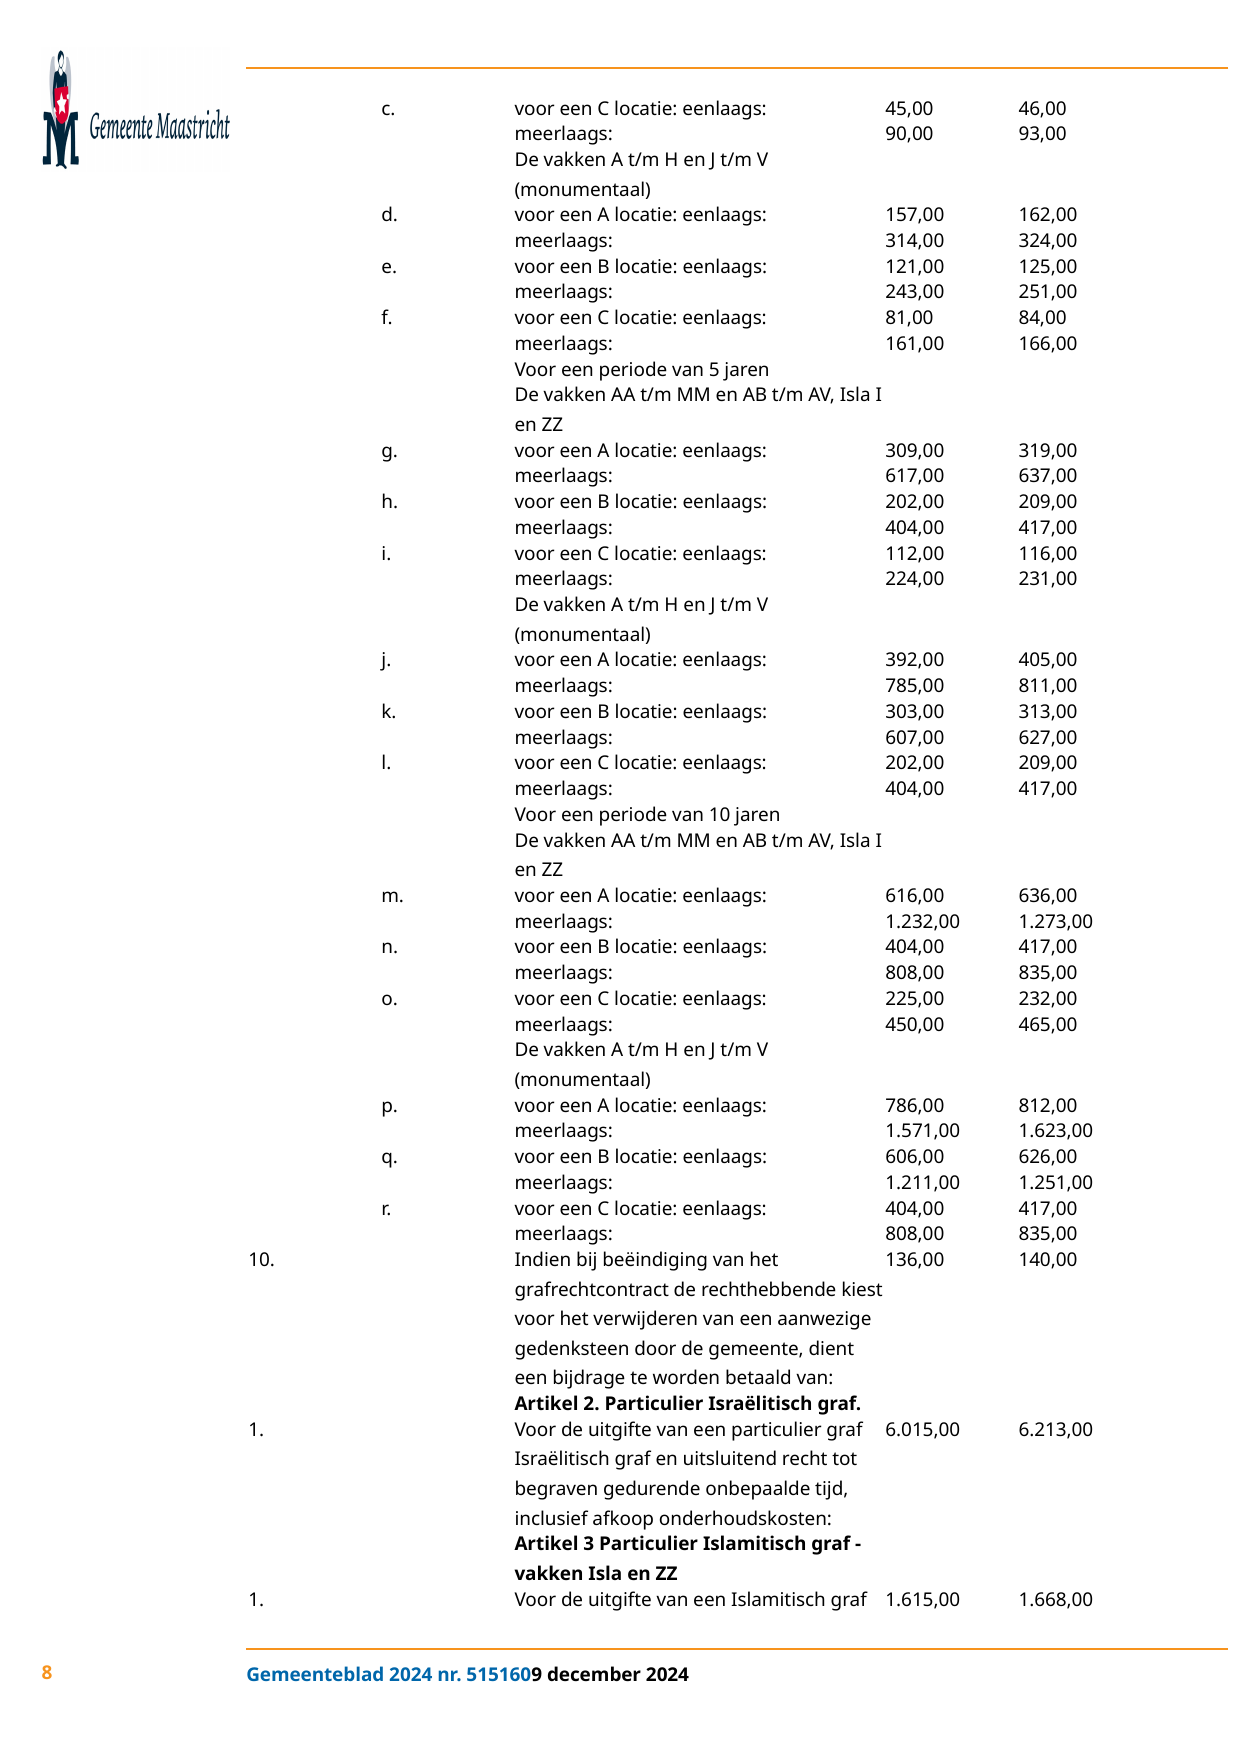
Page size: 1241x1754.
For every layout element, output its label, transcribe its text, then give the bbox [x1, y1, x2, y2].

table_cell [381, 1586, 514, 1611]
table_cell 231,00 [1018, 566, 1152, 591]
table_cell Voor de uitgifte van een Islamitisch graf [514, 1586, 885, 1611]
table_cell [248, 1036, 381, 1092]
table_cell 161,00 [885, 330, 1018, 356]
table_cell meerlaags: [514, 1118, 885, 1143]
table_cell [381, 673, 514, 698]
table_cell voor een A locatie: eenlaags: [514, 202, 885, 227]
table_cell Artikel 2. Particulier Israëlitisch graf. [514, 1390, 885, 1416]
table_cell voor een A locatie: eenlaags: [514, 1092, 885, 1117]
table_cell voor een C locatie: eenlaags: [514, 750, 885, 775]
table_cell [381, 724, 514, 749]
table_cell 637,00 [1018, 463, 1152, 488]
table_cell 627,00 [1018, 724, 1152, 749]
table_cell [885, 827, 1018, 882]
table_cell 808,00 [885, 1220, 1018, 1246]
table_cell i. [381, 540, 514, 566]
table_cell k. [381, 698, 514, 724]
table_cell [381, 227, 514, 253]
table_cell [248, 1220, 381, 1246]
table_cell 224,00 [885, 566, 1018, 591]
table_cell [381, 463, 514, 488]
table_cell meerlaags: [514, 227, 885, 253]
table_cell 93,00 [1018, 121, 1152, 146]
table_cell Indien bij beëindiging van het grafrechtcontract de rechthebbende kiest voor het verwijderen van een aanwezige gedenksteen door de gemeente, dient een bijdrage te worden betaald van: [514, 1246, 885, 1390]
table_cell [381, 908, 514, 933]
table_cell [248, 305, 381, 330]
table_cell 136,00 [885, 1246, 1018, 1390]
table_cell 606,00 [885, 1143, 1018, 1169]
table_cell q. [381, 1143, 514, 1169]
table_cell [381, 1530, 514, 1586]
table_cell [1018, 356, 1152, 382]
table_cell meerlaags: [514, 1169, 885, 1195]
table_cell meerlaags: [514, 121, 885, 146]
table_cell [1018, 1036, 1152, 1092]
table_cell 812,00 [1018, 1092, 1152, 1117]
table_cell 1.571,00 [885, 1118, 1018, 1143]
table_cell [248, 566, 381, 591]
table_cell [885, 356, 1018, 382]
table_cell [248, 1011, 381, 1036]
table_cell r. [381, 1195, 514, 1220]
table_cell 1.615,00 [885, 1586, 1018, 1611]
table_cell 10. [248, 1246, 381, 1390]
table_cell voor een B locatie: eenlaags: [514, 1143, 885, 1169]
table_cell 232,00 [1018, 985, 1152, 1011]
table_cell o. [381, 985, 514, 1011]
table_cell 1. [248, 1586, 381, 1611]
table_cell d. [381, 202, 514, 227]
table_cell 1. [248, 1416, 381, 1530]
table_cell Artikel 3 Particulier Islamitisch graf - vakken Isla en ZZ [514, 1530, 885, 1586]
table_cell [381, 1036, 514, 1092]
table_cell [248, 202, 381, 227]
table_cell meerlaags: [514, 775, 885, 801]
table_cell 607,00 [885, 724, 1018, 749]
table_cell 808,00 [885, 959, 1018, 985]
table_cell [381, 1390, 514, 1416]
table_cell [381, 1246, 514, 1390]
table_cell [381, 514, 514, 540]
table_cell 626,00 [1018, 1143, 1152, 1169]
table_cell voor een A locatie: eenlaags: [514, 882, 885, 908]
table_cell [248, 750, 381, 775]
table_cell meerlaags: [514, 724, 885, 749]
table_cell voor een C locatie: eenlaags: [514, 1195, 885, 1220]
table_cell [248, 1390, 381, 1416]
table_cell h. [381, 489, 514, 514]
table_cell meerlaags: [514, 1220, 885, 1246]
table_cell e. [381, 253, 514, 279]
table_cell 303,00 [885, 698, 1018, 724]
table_cell 1.273,00 [1018, 908, 1152, 933]
table_cell 786,00 [885, 1092, 1018, 1117]
table_cell De vakken A t/m H en J t/m V (monumentaal) [514, 1036, 885, 1092]
table_cell 1.232,00 [885, 908, 1018, 933]
table_cell [248, 356, 381, 382]
table_cell [248, 1530, 381, 1586]
table_cell [1018, 146, 1152, 202]
table_cell 404,00 [885, 514, 1018, 540]
table_cell 121,00 [885, 253, 1018, 279]
table_cell [1018, 382, 1152, 437]
table_cell 617,00 [885, 463, 1018, 488]
table_cell [248, 882, 381, 908]
table_cell 835,00 [1018, 1220, 1152, 1246]
table_cell 81,00 [885, 305, 1018, 330]
table_cell 314,00 [885, 227, 1018, 253]
table_cell 324,00 [1018, 227, 1152, 253]
table_cell De vakken AA t/m MM en AB t/m AV, Isla I en ZZ [514, 827, 885, 882]
table_cell p. [381, 1092, 514, 1117]
table_cell [381, 1220, 514, 1246]
table_cell [885, 146, 1018, 202]
table_cell 140,00 [1018, 1246, 1152, 1390]
table_cell 450,00 [885, 1011, 1018, 1036]
table_cell 112,00 [885, 540, 1018, 566]
table_cell [885, 382, 1018, 437]
table_cell 1.668,00 [1018, 1586, 1152, 1611]
table_cell 202,00 [885, 750, 1018, 775]
table_cell 313,00 [1018, 698, 1152, 724]
table_cell [248, 698, 381, 724]
table_cell [381, 1011, 514, 1036]
table_cell voor een B locatie: eenlaags: [514, 489, 885, 514]
table_cell [248, 673, 381, 698]
table_cell [248, 1118, 381, 1143]
table_cell [248, 489, 381, 514]
table_cell [381, 121, 514, 146]
table_cell l. [381, 750, 514, 775]
table_cell [1018, 1390, 1152, 1416]
table_cell [248, 908, 381, 933]
table_cell Voor de uitgifte van een particulier graf Israëlitisch graf en uitsluitend recht tot begraven gedurende onbepaalde tijd, inclusief afkoop onderhoudskosten: [514, 1416, 885, 1530]
table_cell [1018, 801, 1152, 827]
table_cell 405,00 [1018, 647, 1152, 672]
table_cell meerlaags: [514, 1011, 885, 1036]
table_cell m. [381, 882, 514, 908]
table_cell 46,00 [1018, 95, 1152, 121]
table_cell [248, 253, 381, 279]
table_cell 251,00 [1018, 279, 1152, 304]
table_cell [381, 1169, 514, 1195]
table_cell 319,00 [1018, 437, 1152, 463]
table_cell 125,00 [1018, 253, 1152, 279]
table_cell voor een C locatie: eenlaags: [514, 985, 885, 1011]
table_cell 1.623,00 [1018, 1118, 1152, 1143]
table_cell [248, 985, 381, 1011]
table_cell meerlaags: [514, 514, 885, 540]
table_cell [248, 647, 381, 672]
table_cell [885, 1390, 1018, 1416]
table_cell [885, 1036, 1018, 1092]
table_cell 162,00 [1018, 202, 1152, 227]
table_cell [248, 775, 381, 801]
table_cell 417,00 [1018, 775, 1152, 801]
table_cell [248, 382, 381, 437]
table_cell De vakken A t/m H en J t/m V (monumentaal) [514, 591, 885, 647]
table_cell [248, 591, 381, 647]
table_cell 616,00 [885, 882, 1018, 908]
table_cell meerlaags: [514, 673, 885, 698]
table_cell meerlaags: [514, 279, 885, 304]
table_cell 6.015,00 [885, 1416, 1018, 1530]
table_cell [248, 934, 381, 959]
table_cell voor een B locatie: eenlaags: [514, 934, 885, 959]
table_cell c. [381, 95, 514, 121]
table_cell 309,00 [885, 437, 1018, 463]
table_cell meerlaags: [514, 330, 885, 356]
table_cell [248, 1195, 381, 1220]
table_cell j. [381, 647, 514, 672]
table_cell voor een A locatie: eenlaags: [514, 437, 885, 463]
table_cell 785,00 [885, 673, 1018, 698]
table_cell [248, 514, 381, 540]
table_cell [381, 566, 514, 591]
table_cell [248, 724, 381, 749]
table_cell 90,00 [885, 121, 1018, 146]
table_cell Voor een periode van 10 jaren [514, 801, 885, 827]
table_cell [248, 437, 381, 463]
table_cell [381, 279, 514, 304]
table_cell f. [381, 305, 514, 330]
table_cell meerlaags: [514, 566, 885, 591]
table_cell 404,00 [885, 1195, 1018, 1220]
table_cell voor een B locatie: eenlaags: [514, 698, 885, 724]
table_cell 157,00 [885, 202, 1018, 227]
table_cell 166,00 [1018, 330, 1152, 356]
table_cell 417,00 [1018, 1195, 1152, 1220]
table_cell 84,00 [1018, 305, 1152, 330]
table_cell [248, 540, 381, 566]
table_cell Voor een periode van 5 jaren [514, 356, 885, 382]
table_cell [381, 827, 514, 882]
table_cell meerlaags: [514, 463, 885, 488]
table_cell 243,00 [885, 279, 1018, 304]
table_cell [381, 356, 514, 382]
table_cell [248, 1092, 381, 1117]
table_cell [248, 827, 381, 882]
table_cell [381, 146, 514, 202]
table_cell [248, 279, 381, 304]
table_cell n. [381, 934, 514, 959]
table_cell 6.213,00 [1018, 1416, 1152, 1530]
table_cell 116,00 [1018, 540, 1152, 566]
table_cell 45,00 [885, 95, 1018, 121]
table_cell 209,00 [1018, 489, 1152, 514]
table_cell 404,00 [885, 934, 1018, 959]
table_cell voor een B locatie: eenlaags: [514, 253, 885, 279]
table_cell [248, 121, 381, 146]
table_cell 1.251,00 [1018, 1169, 1152, 1195]
table_cell 392,00 [885, 647, 1018, 672]
table_cell [381, 801, 514, 827]
table_cell [381, 1118, 514, 1143]
table_cell [381, 1416, 514, 1530]
table_cell meerlaags: [514, 959, 885, 985]
table_cell 636,00 [1018, 882, 1152, 908]
table_cell [885, 801, 1018, 827]
table_cell [381, 959, 514, 985]
table_cell [248, 330, 381, 356]
table_cell 811,00 [1018, 673, 1152, 698]
table_cell [381, 775, 514, 801]
table_cell 225,00 [885, 985, 1018, 1011]
table_cell [248, 95, 381, 121]
table_cell 835,00 [1018, 959, 1152, 985]
table_cell [1018, 591, 1152, 647]
table_cell [248, 146, 381, 202]
table_cell De vakken AA t/m MM en AB t/m AV, Isla I en ZZ [514, 382, 885, 437]
table_cell [381, 382, 514, 437]
table_cell 404,00 [885, 775, 1018, 801]
table_cell 465,00 [1018, 1011, 1152, 1036]
table_cell De vakken A t/m H en J t/m V (monumentaal) [514, 146, 885, 202]
table_cell 202,00 [885, 489, 1018, 514]
table_cell [381, 591, 514, 647]
picture [41, 47, 231, 172]
table_cell [1018, 827, 1152, 882]
table_cell [248, 801, 381, 827]
table_cell [381, 330, 514, 356]
table_cell [248, 1143, 381, 1169]
table_cell [248, 227, 381, 253]
table_cell voor een C locatie: eenlaags: [514, 95, 885, 121]
table_cell voor een C locatie: eenlaags: [514, 305, 885, 330]
table_cell [248, 463, 381, 488]
table_cell [885, 591, 1018, 647]
table_cell [248, 1169, 381, 1195]
table_cell 417,00 [1018, 934, 1152, 959]
table_cell 209,00 [1018, 750, 1152, 775]
table_cell [885, 1530, 1018, 1586]
table_cell voor een A locatie: eenlaags: [514, 647, 885, 672]
table_cell voor een C locatie: eenlaags: [514, 540, 885, 566]
table_cell g. [381, 437, 514, 463]
table_cell [248, 959, 381, 985]
table_cell 417,00 [1018, 514, 1152, 540]
table_cell 1.211,00 [885, 1169, 1018, 1195]
table_cell meerlaags: [514, 908, 885, 933]
table_cell [1018, 1530, 1152, 1586]
